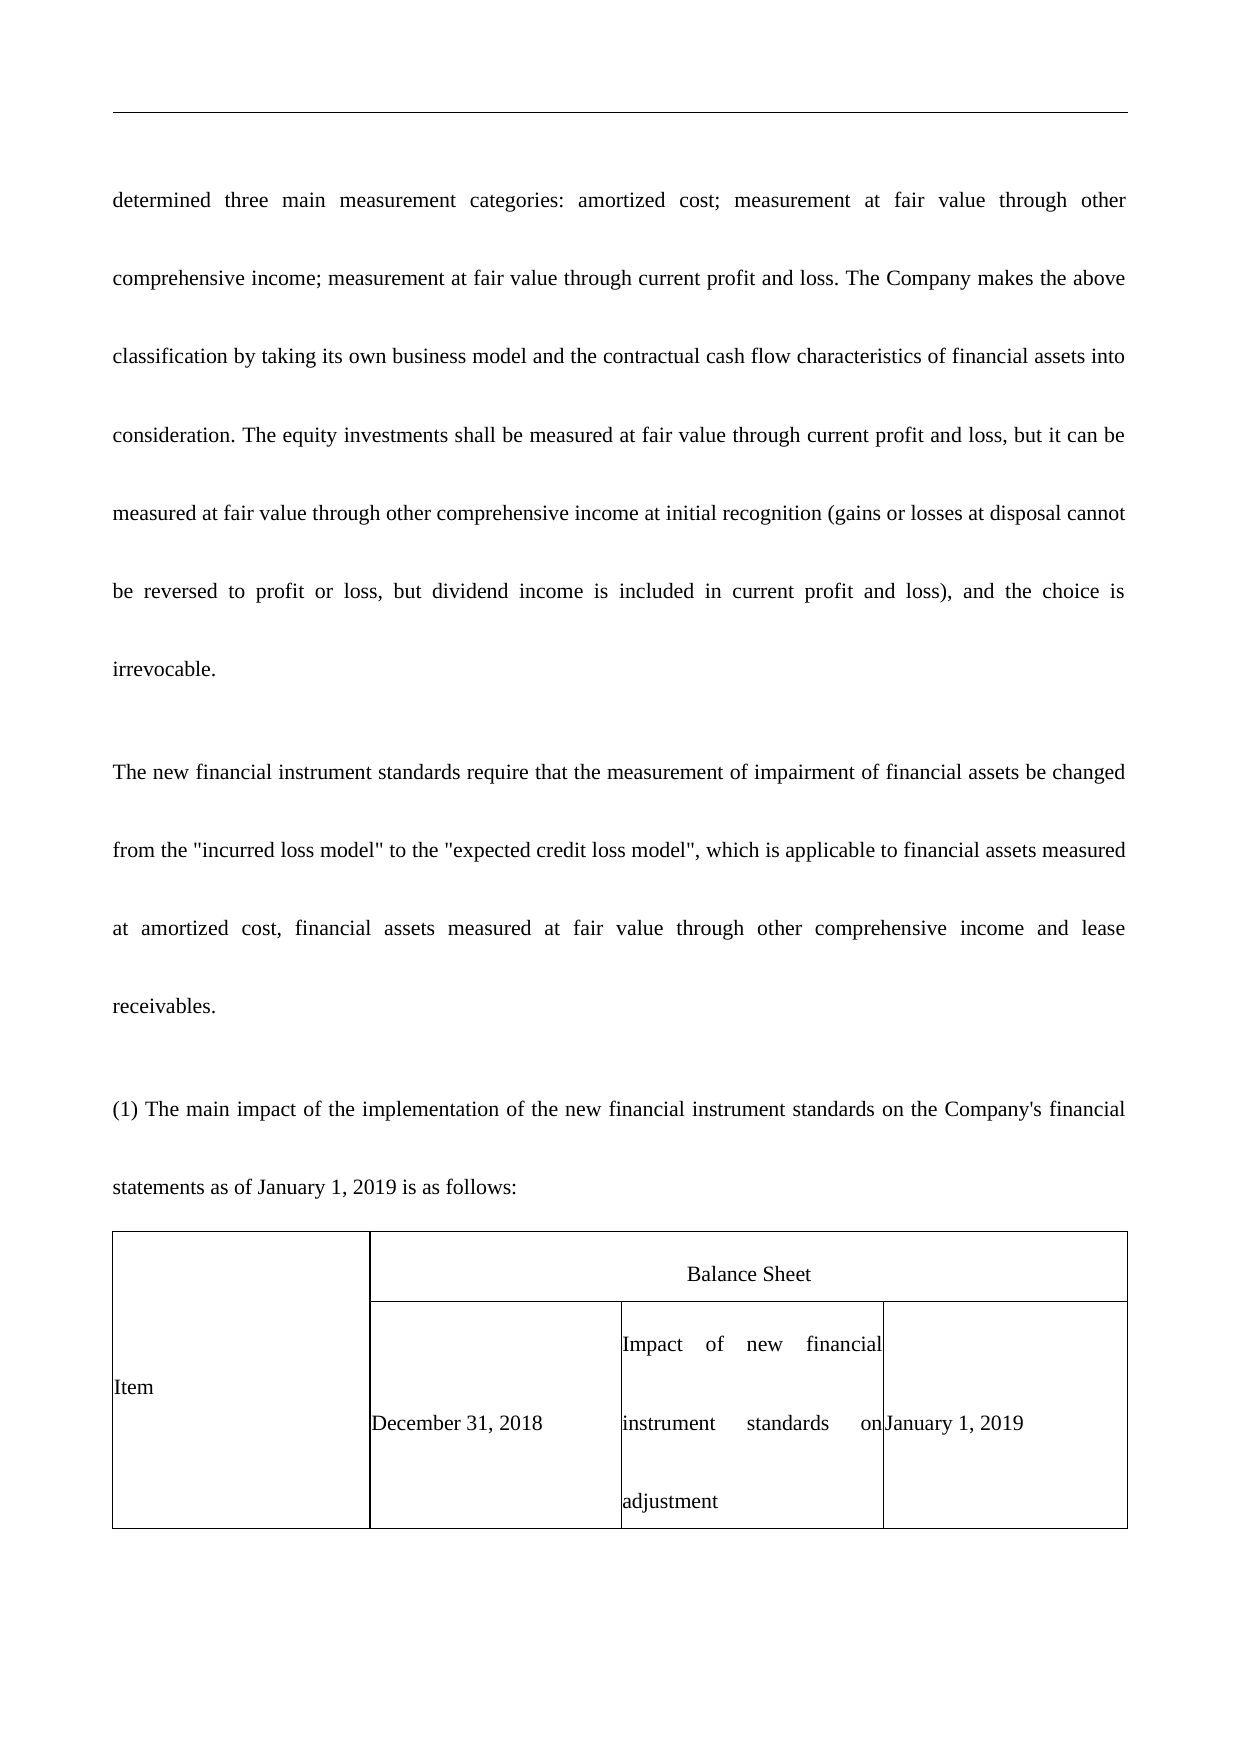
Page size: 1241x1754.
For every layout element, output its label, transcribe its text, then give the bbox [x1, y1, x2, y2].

table_cell January 1, 2019 [884, 1302, 1127, 1528]
table_header Balance Sheet [371, 1232, 1127, 1301]
text The new financial instrument standards require that the measurement of impairment of financial assets be changed from the "incurred loss model" to the "expected credit loss model", which is applicable to financial assets measured at amortized cost, financial assets measured at fair value through other comprehensive income and lease receivables. [112, 730, 1128, 1027]
table_cell December 31, 2018 [371, 1302, 621, 1528]
table_cell Impact of new financial instrument standards on adjustment [622, 1302, 883, 1528]
text determined three main measurement categories: amortized cost; measurement at fair value through other comprehensive income; measurement at fair value through current profit and loss. The Company makes the above classification by taking its own business model and the contractual cash flow characteristics of financial assets into consideration. The equity investments shall be measured at fair value through current profit and loss, but it can be measured at fair value through other comprehensive income at initial recognition (gains or losses at disposal cannot be reversed to profit or loss, but dividend income is included in current profit and loss), and the choice is irrevocable. [112, 158, 1128, 689]
text (1) The main impact of the implementation of the new financial instrument standards on the Company's financial statements as of January 1, 2019 is as follows: [112, 1067, 1128, 1207]
table_header Item [113, 1232, 369, 1528]
